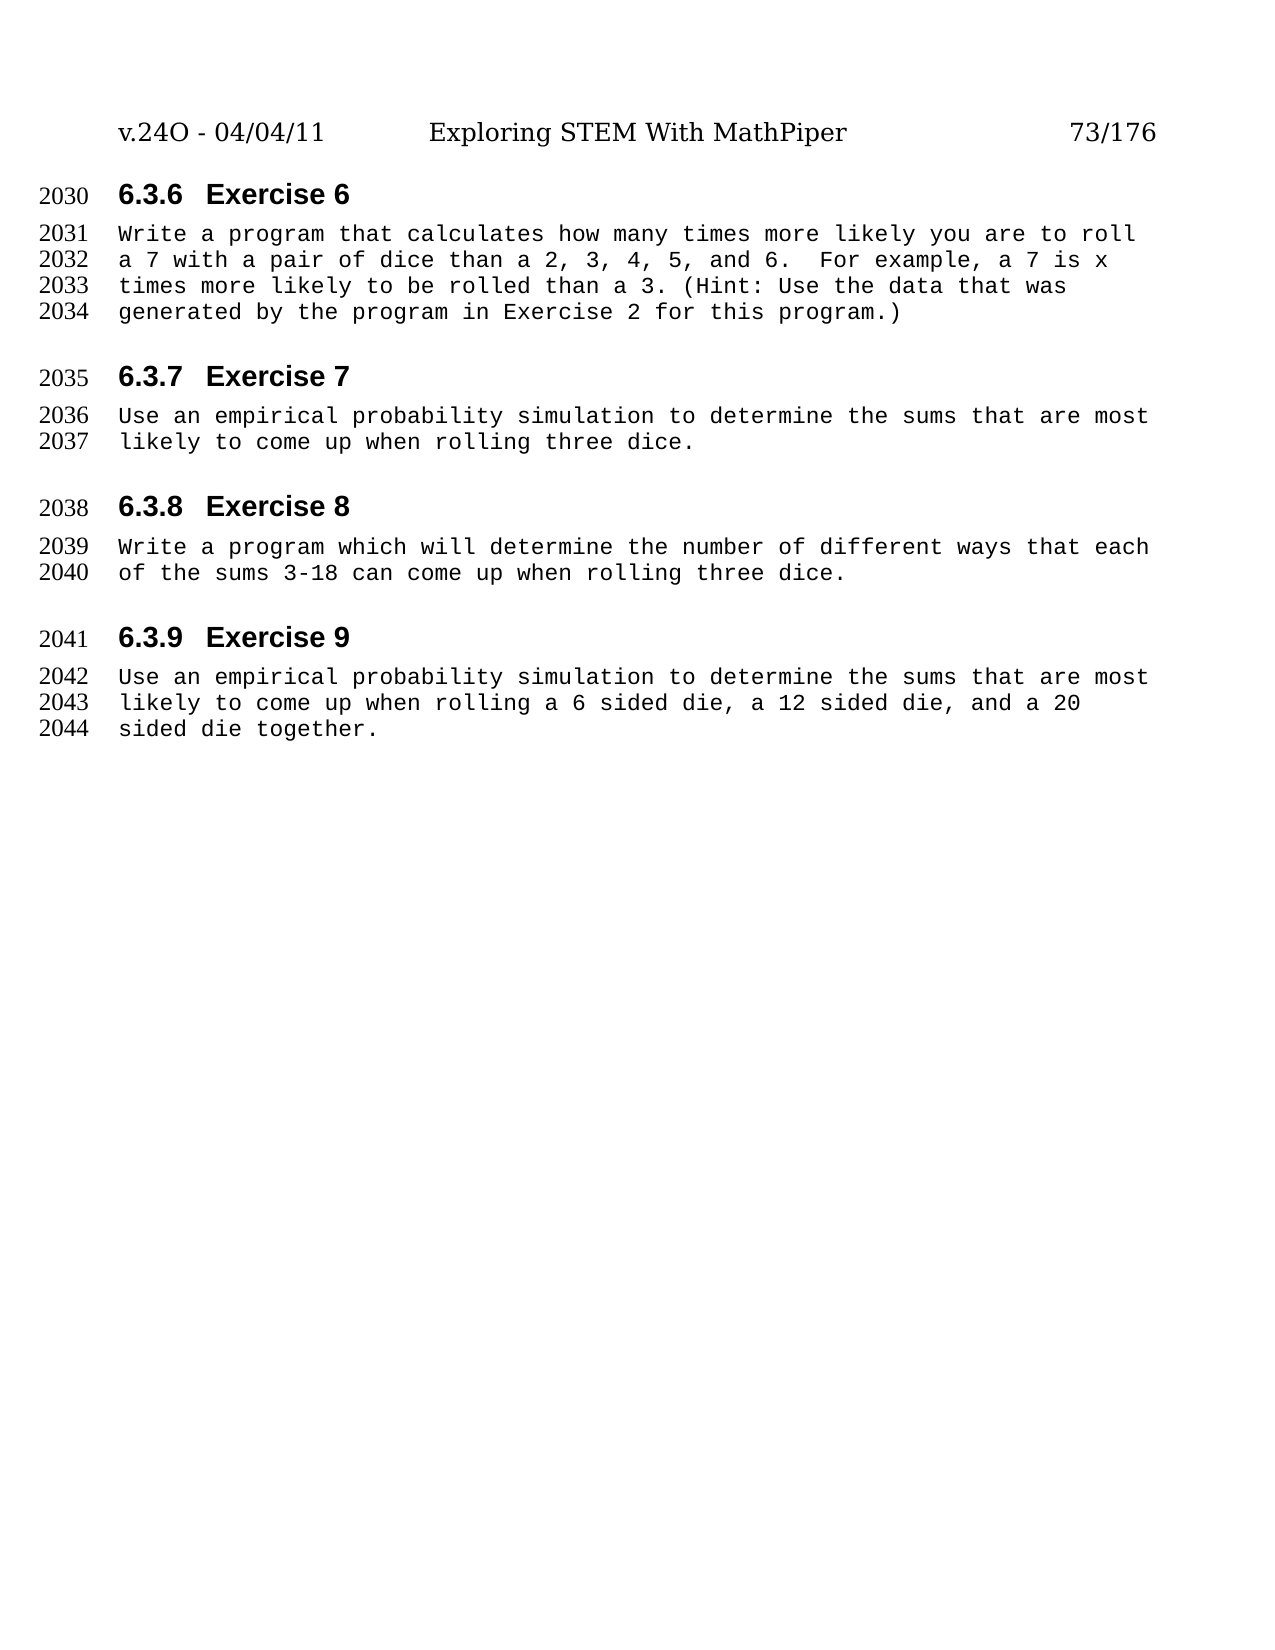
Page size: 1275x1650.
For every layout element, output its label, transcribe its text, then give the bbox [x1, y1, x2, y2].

subtitle Exercise 8 [118, 489, 1157, 523]
text Use an empirical probability simulation to determine the sums that are most likely to come up when rolling three dice. [118, 404, 1157, 456]
subtitle Exercise 6 [118, 177, 1157, 210]
text Use an empirical probability simulation to determine the sums that are most likely to come up when rolling a 6 sided die, a 12 sided die, and a 20 sided die together. [118, 665, 1157, 743]
subtitle Exercise 9 [118, 620, 1157, 653]
text Write a program which will determine the number of different ways that each of the sums 3-18 can come up when rolling three dice. [118, 535, 1157, 587]
text Write a program that calculates how many times more likely you are to roll a 7 with a pair of dice than a 2, 3, 4, 5, and 6. For example, a 7 is x times more likely to be rolled than a 3. (Hint: Use the data that was generated by the program in Exercise 2 for this program.) [118, 222, 1157, 326]
subtitle Exercise 7 [118, 359, 1157, 393]
